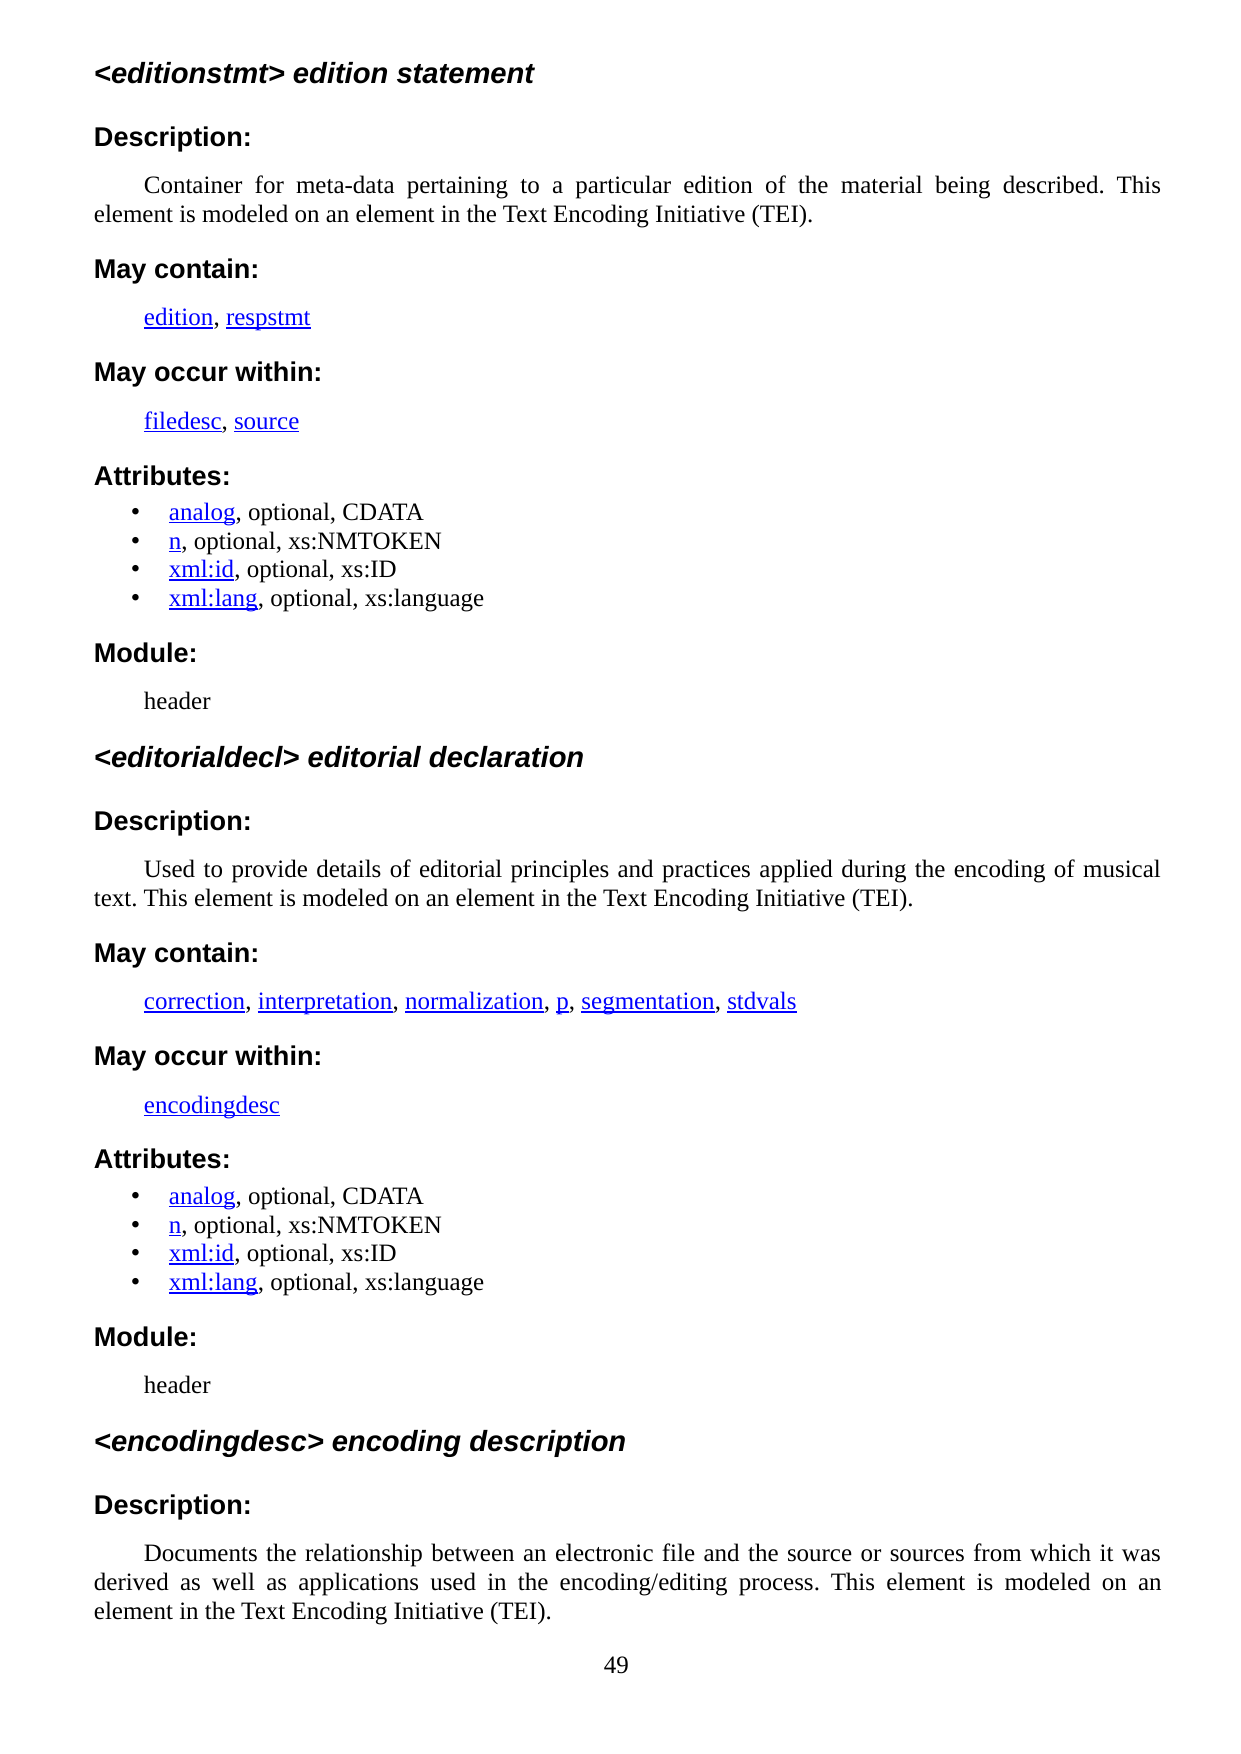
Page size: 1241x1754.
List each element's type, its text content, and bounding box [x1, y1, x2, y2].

text Container for meta-data pertaining to a particular edition of the material being described. This element is modeled on an element in the Text Encoding Initiative (TEI). [94, 171, 1162, 228]
subtitle Description: [94, 1489, 1162, 1520]
text header [94, 1370, 1162, 1399]
text correction, interpretation, normalization, p, segmentation, stdvals [94, 986, 1162, 1015]
text header [94, 686, 1162, 715]
list analog, optional, CDATA [131, 497, 1162, 526]
subtitle Module: [94, 637, 1162, 668]
text edition, respstmt [94, 302, 1162, 331]
subtitle <editionstmt> edition statement [94, 56, 1162, 90]
list xml:id, optional, xs:ID [131, 1238, 1162, 1267]
list n, optional, xs:NMTOKEN [131, 1210, 1162, 1238]
subtitle Description: [94, 121, 1162, 152]
subtitle Module: [94, 1321, 1162, 1352]
text Used to provide details of editorial principles and practices applied during the encoding of musical text. This element is modeled on an element in the Text Encoding Initiative (TEI). [94, 854, 1162, 912]
subtitle May contain: [94, 937, 1162, 968]
subtitle Attributes: [94, 459, 1162, 491]
text Documents the relationship between an electronic file and the source or sources from which it was derived as well as applications used in the encoding/editing process. This element is modeled on an element in the Text Encoding Initiative (TEI). [94, 1538, 1162, 1625]
list xml:lang, optional, xs:language [131, 583, 1162, 612]
subtitle May contain: [94, 253, 1162, 284]
subtitle <encodingdesc> encoding description [94, 1424, 1162, 1458]
list n, optional, xs:NMTOKEN [131, 526, 1162, 554]
subtitle <editorialdecl> editorial declaration [94, 740, 1162, 774]
subtitle May occur within: [94, 356, 1162, 387]
text filedesc, source [94, 406, 1162, 434]
subtitle Description: [94, 805, 1162, 836]
list xml:id, optional, xs:ID [131, 554, 1162, 583]
list xml:lang, optional, xs:language [131, 1267, 1162, 1296]
subtitle Attributes: [94, 1143, 1162, 1175]
list analog, optional, CDATA [131, 1181, 1162, 1210]
subtitle May occur within: [94, 1040, 1162, 1071]
text encodingdesc [94, 1090, 1162, 1118]
